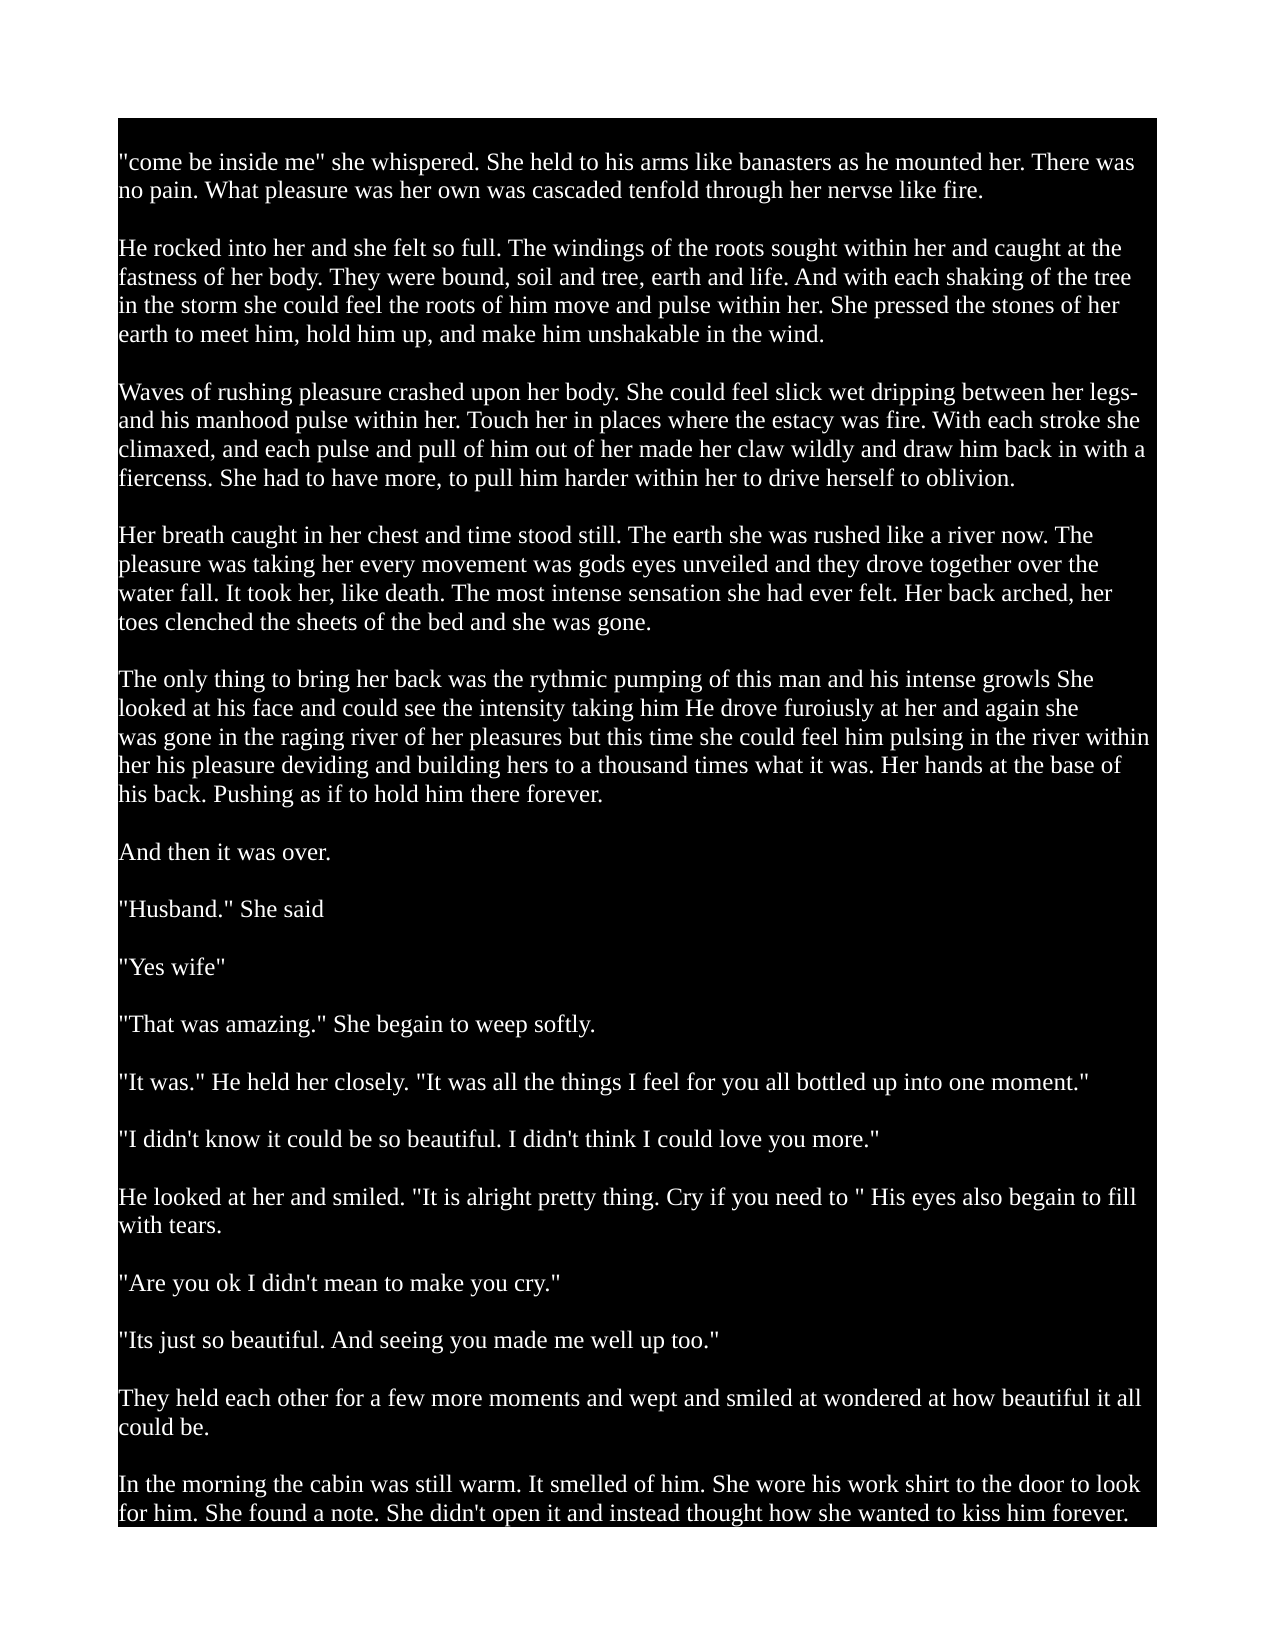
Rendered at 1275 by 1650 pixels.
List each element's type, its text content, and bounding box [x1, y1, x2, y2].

text "I didn't know it could be so beautiful. I didn't think I could love you more." He looked at her and smiled. "It is alright pretty thing. Cry if you need to " His eyes also begain to fill with tears. "Are you ok I didn't mean to make you cry." "Its just so beautiful. And seeing you made me well up too." [118, 1124, 1157, 1354]
text "It was." He held her closely. "It was all the things I feel for you all bottled up into one moment." [118, 1067, 1157, 1096]
text "come be inside me" she whispered. She held to his arms like banasters as he mounted her. There was no pain. What pleasure was her own was cascaded tenfold through her nervse like fire. He rocked into her and she felt so full. The windings of the roots sought within her and caught at the fastness of her body. They were bound, soil and tree, earth and life. And with each shaking of the tree in the storm she could feel the roots of him move and pulse within her. She pressed the stones of her earth to meet him, hold him up, and make him unshakable in the wind. [118, 118, 1157, 348]
text Her breath caught in her chest and time stood still. The earth she was rushed like a river now. The pleasure was taking her every movement was gods eyes unveiled and they drove together over the water fall. It took her, like death. The most intense sensation she had ever felt. Her back arched, her toes clenched the sheets of the bed and she was gone. The only thing to bring her back was the rythmic pumping of this man and his intense growls She looked at his face and could see the intensity taking him He drove furoiusly at her and again she [118, 492, 1157, 722]
text And then it was over. [118, 837, 1157, 866]
text was gone in the raging river of her pleasures but this time she could feel him pulsing in the river within her his pleasure deviding and building hers to a thousand times what it was. Her hands at the base of his back. Pushing as if to hold him there forever. [118, 722, 1157, 808]
text "That was amazing." She begain to weep softly. [118, 1009, 1157, 1038]
text "Husband." She said [118, 894, 1157, 923]
text "Yes wife" [118, 952, 1157, 981]
text Waves of rushing pleasure crashed upon her body. She could feel slick wet dripping between her legs- and his manhood pulse within her. Touch her in places where the estacy was fire. With each stroke she climaxed, and each pulse and pull of him out of her made her claw wildly and draw him back in with a fiercenss. She had to have more, to pull him harder within her to drive herself to oblivion. [118, 377, 1157, 492]
text They held each other for a few more moments and wept and smiled at wondered at how beautiful it all could be. In the morning the cabin was still warm. It smelled of him. She wore his work shirt to the door to look for him. She found a note. She didn't open it and instead thought how she wanted to kiss him forever. [118, 1383, 1157, 1527]
